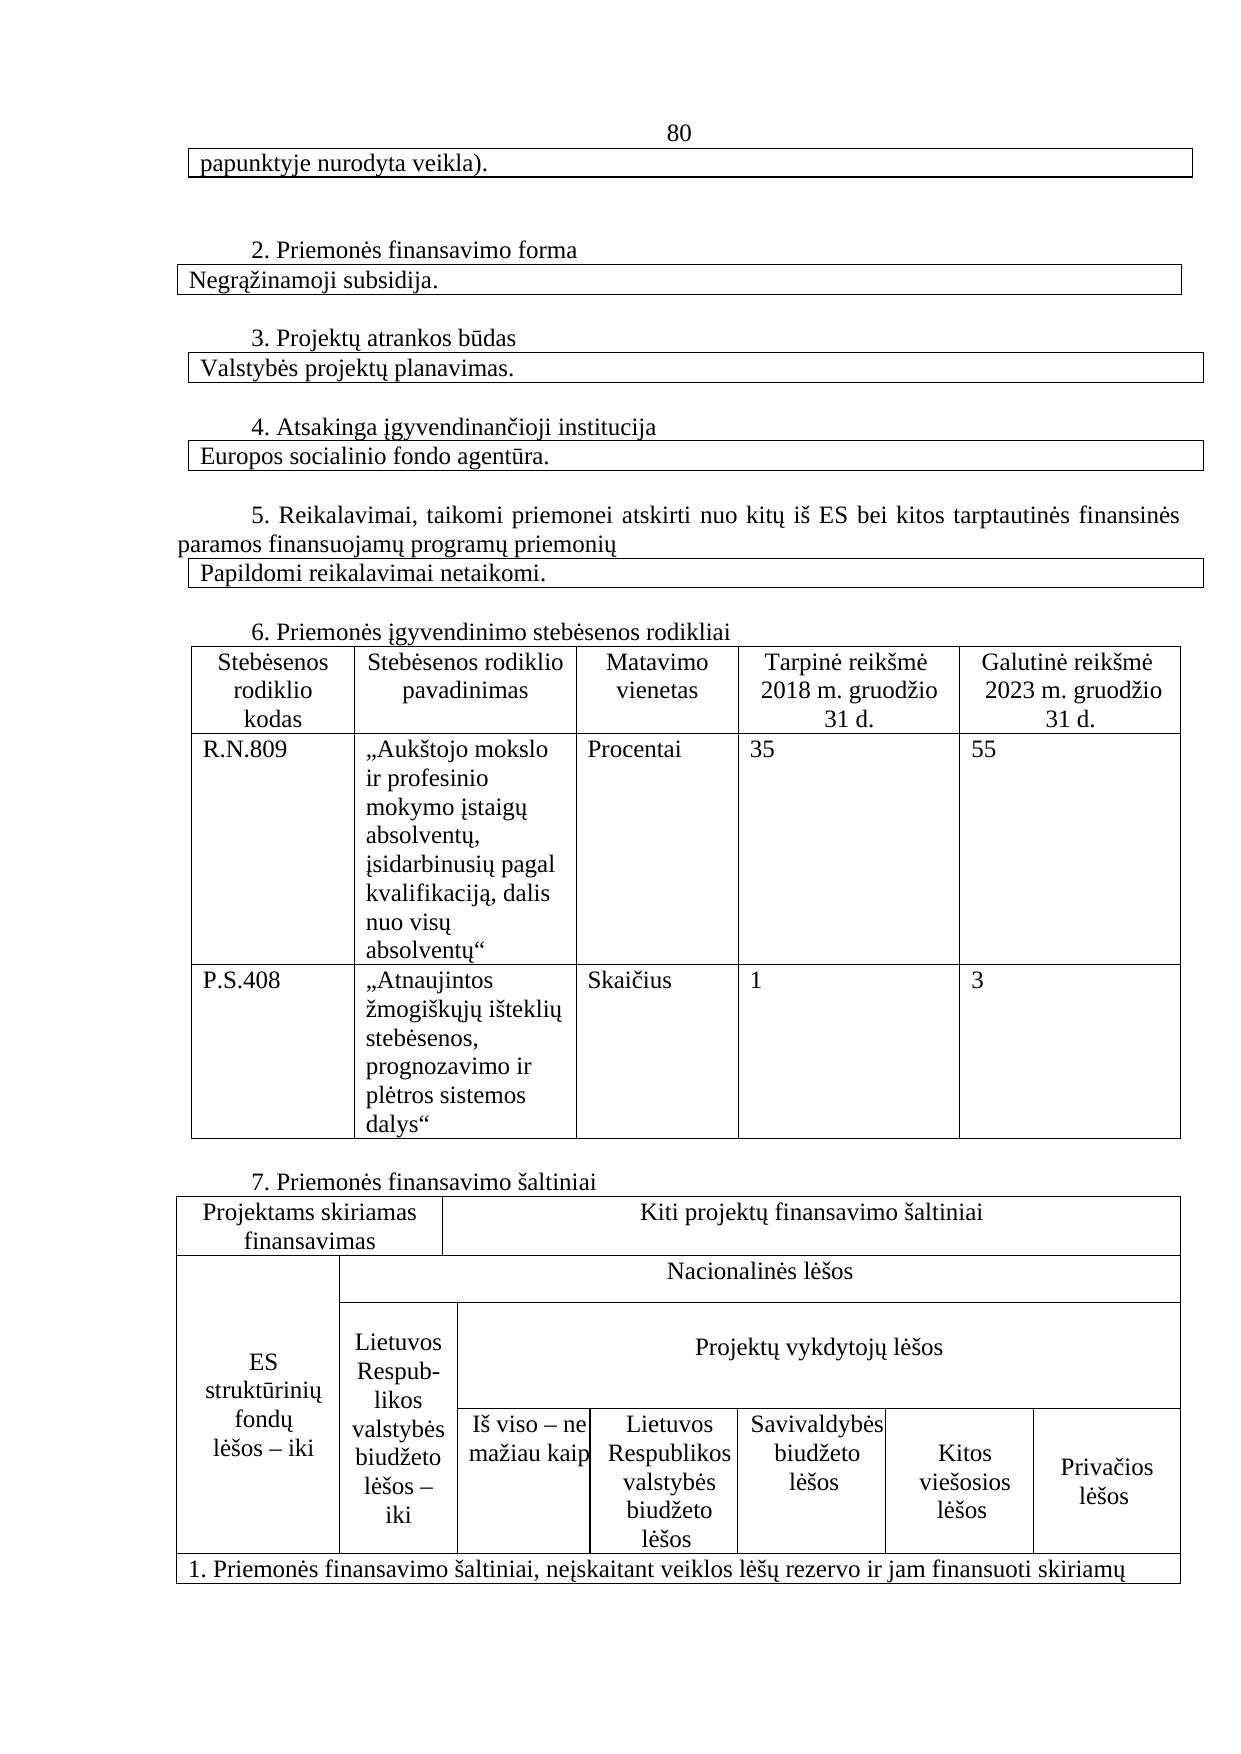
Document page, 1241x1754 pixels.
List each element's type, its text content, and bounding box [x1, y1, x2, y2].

table_cell Privačios lėšos [1034, 1409, 1180, 1553]
table_header Kiti projektų finansavimo šaltiniai [443, 1197, 1180, 1255]
table_cell Savivaldybės biudžeto lėšos [738, 1409, 885, 1553]
table_cell 35 [739, 734, 959, 964]
table_cell Kitos viešosios lėšos [886, 1409, 1033, 1553]
table_cell Procentai [577, 734, 738, 964]
table_cell Iš viso – ne mažiau kaip [458, 1409, 589, 1553]
table_cell „Aukštojo mokslo ir profesinio mokymo įstaigų absolventų, įsidarbinusių pagal kvalifikaciją, dalis nuo visų absolventų“ [355, 734, 576, 964]
table_header Europos socialinio fondo agentūra. [189, 441, 1203, 470]
table_header Papildomi reikalavimai netaikomi. [189, 559, 1203, 587]
table_header Projektams skiriamas finansavimas [177, 1197, 442, 1255]
table_header Stebėsenos rodiklio kodas [192, 647, 354, 733]
table_header Galutinė reikšmė 2023 m. gruodžio 31 d. [960, 647, 1180, 733]
table_cell Lietuvos Respub-likos valstybės biudžeto lėšos – iki [340, 1303, 457, 1553]
table_cell „Atnaujintos žmogiškųjų išteklių stebėsenos, prognozavimo ir plėtros sistemos dalys“ [355, 965, 576, 1138]
table_header Matavimo vienetas [577, 647, 738, 733]
table_header Stebėsenos rodiklio pavadinimas [355, 647, 576, 733]
table_cell Skaičius [577, 965, 738, 1138]
text 3. Projektų atrankos būdas [177, 323, 1181, 352]
text 6. Priemonės įgyvendinimo stebėsenos rodikliai [177, 617, 1181, 646]
table_cell Projektų vykdytojų lėšos [458, 1303, 1180, 1408]
table_cell ES struktūrinių fondų lėšos – iki [177, 1256, 339, 1553]
table_cell Lietuvos Respublikos valstybės biudžeto lėšos [591, 1409, 737, 1553]
text 5. Reikalavimai, taikomi priemonei atskirti nuo kitų iš ES bei kitos tarptautinės finansinės paramos finansuojamų programų priemonių [177, 500, 1181, 557]
table_cell 3 [960, 965, 1180, 1138]
text 4. Atsakinga įgyvendinančioji institucija [177, 412, 1181, 440]
table_header Valstybės projektų planavimas. [189, 353, 1203, 382]
table_cell papunktyje nurodyta veikla). [189, 149, 1192, 176]
table_cell 55 [960, 734, 1180, 964]
text 7. Priemonės finansavimo šaltiniai [177, 1167, 1181, 1196]
table_cell 1. Priemonės finansavimo šaltiniai, neįskaitant veiklos lėšų rezervo ir jam finansuoti skiriamų [177, 1554, 1180, 1583]
table_cell P.S.408 [192, 965, 354, 1138]
table_header Tarpinė reikšmė 2018 m. gruodžio 31 d. [739, 647, 959, 733]
table_cell R.N.809 [192, 734, 354, 964]
table_header Negrąžinamoji subsidija. [178, 265, 1181, 293]
text 2. Priemonės finansavimo forma [177, 235, 1181, 264]
table_cell 1 [739, 965, 959, 1138]
table_cell Nacionalinės lėšos [340, 1256, 1180, 1302]
